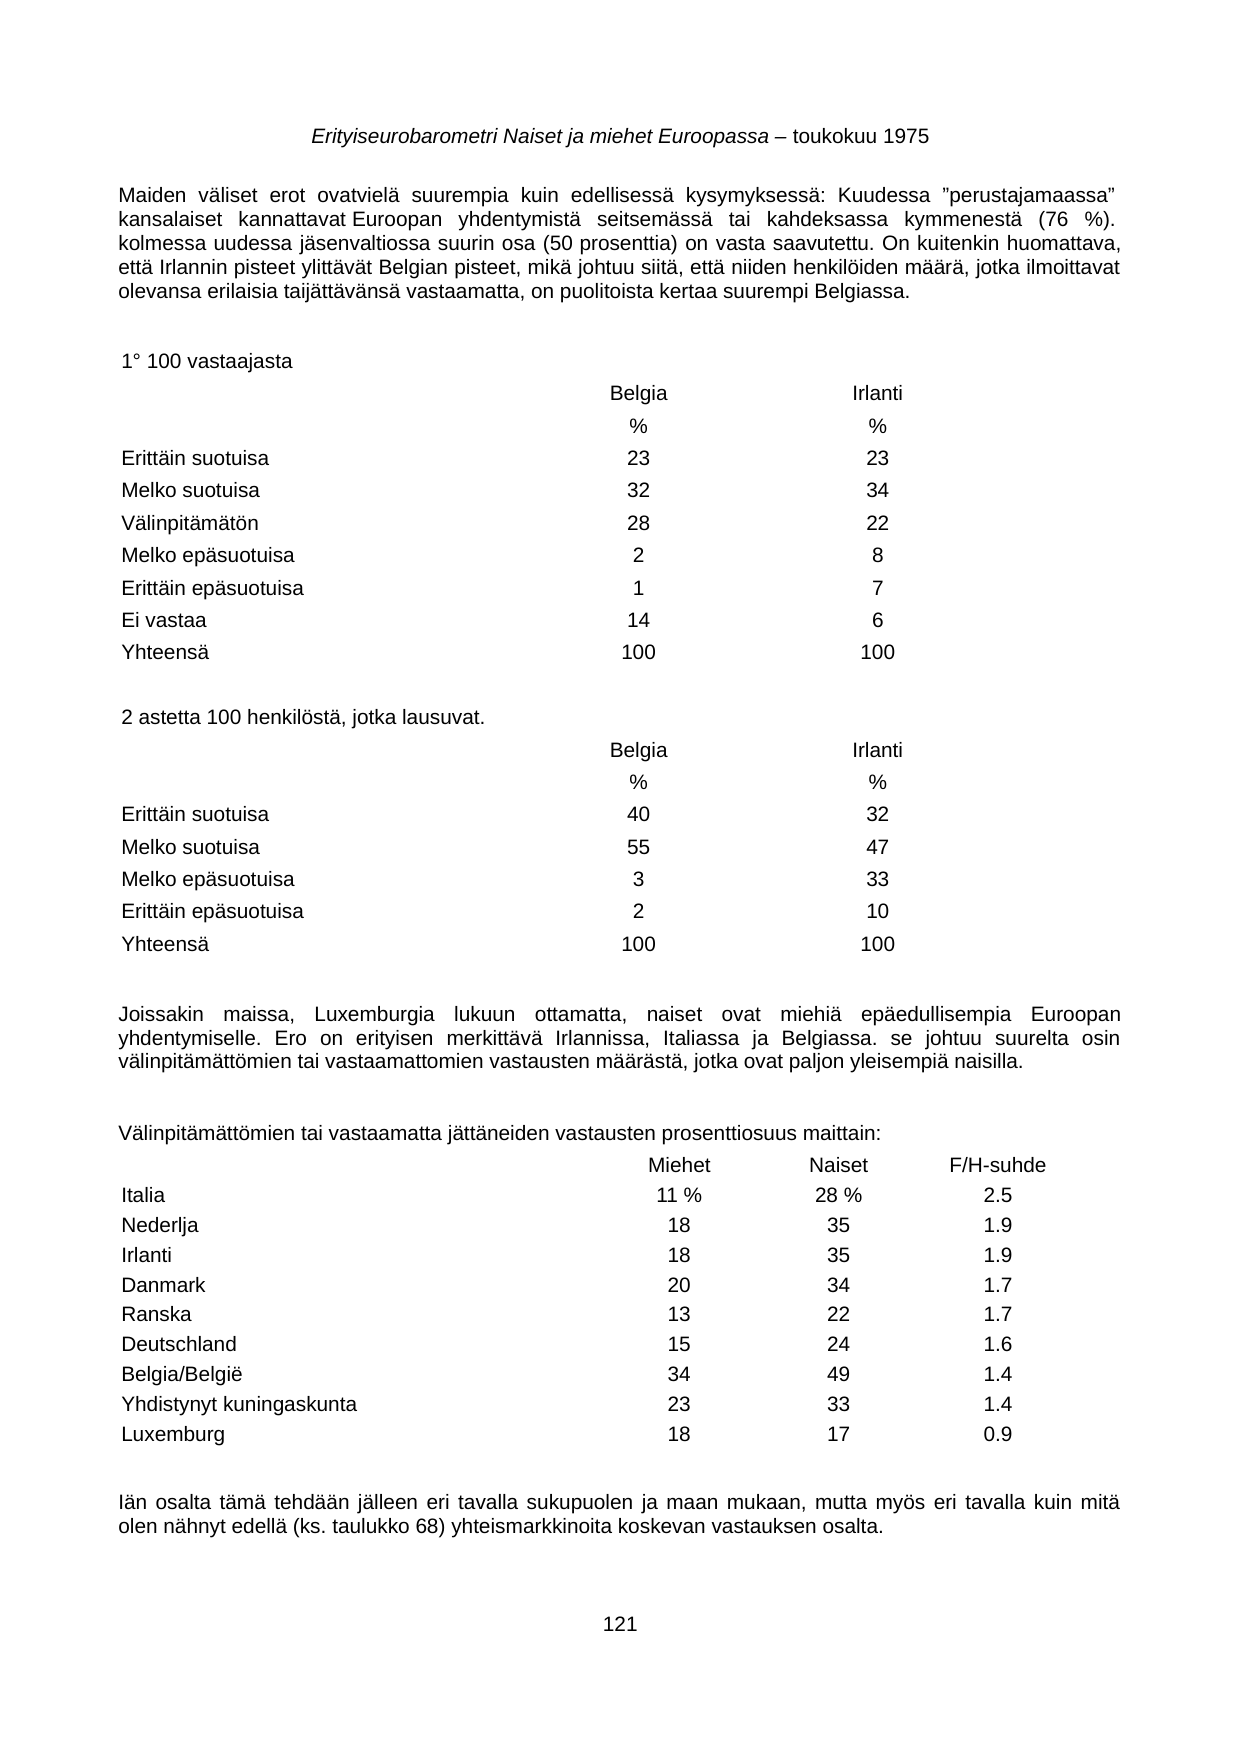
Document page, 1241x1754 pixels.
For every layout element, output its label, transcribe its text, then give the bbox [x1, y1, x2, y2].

table_cell 32 [532, 474, 745, 506]
table_cell Deutschland [118, 1329, 596, 1359]
table_cell 33 [745, 863, 1010, 895]
table_cell Yhdistynyt kuningaskunta [118, 1389, 596, 1418]
table_cell Ranska [118, 1299, 596, 1329]
table_header F/H-suhde [915, 1150, 1081, 1180]
table_cell 1,4 [915, 1389, 1081, 1418]
table_cell [118, 669, 532, 701]
table_cell [745, 701, 1010, 733]
table_cell 3 [532, 863, 745, 895]
table_cell 24 [762, 1329, 915, 1359]
table_cell 28 [532, 506, 745, 539]
table_cell 35 [762, 1210, 915, 1240]
text Joissakin maissa, Luxemburgia lukuun ottamatta, naiset ovat miehiä epäedullisempia Euroopan yhdentymiselle. Ero on erityisen merkittävä Irlannissa, Italiassa ja Belgiassa. se johtuu suurelta osin välinpitämättömien tai vastaamattomien vastausten määrästä, jotka ovat paljon yleisempiä naisilla. [118, 1001, 1122, 1073]
table_cell 23 [532, 442, 745, 474]
table_cell 18 [596, 1210, 762, 1240]
table_cell 49 [762, 1359, 915, 1389]
table_cell Belgia/België [118, 1359, 596, 1389]
table_cell [118, 409, 532, 442]
table_cell 23 [596, 1389, 762, 1418]
table_cell [118, 377, 532, 409]
table_cell 2,5 [915, 1180, 1081, 1210]
table_cell 34 [596, 1359, 762, 1389]
table_cell % [745, 409, 1010, 442]
text Iän osalta tämä tehdään jälleen eri tavalla sukupuolen ja maan mukaan, mutta myös eri tavalla kuin mitä olen nähnyt edellä (ks. taulukko 68) yhteismarkkinoita koskevan vastauksen osalta. [118, 1490, 1122, 1538]
table_header 1° 100 vastaajasta [118, 345, 1010, 377]
table_cell 23 [745, 442, 1010, 474]
table_cell 1,7 [915, 1299, 1081, 1329]
table_cell 20 [596, 1270, 762, 1299]
table_cell Melko epäsuotuisa [118, 539, 532, 571]
table_cell 1 [532, 571, 745, 604]
table_cell 18 [596, 1419, 762, 1448]
table_cell Nederlja [118, 1210, 596, 1240]
table_cell Ei vastaa [118, 604, 532, 636]
table_cell 100 [532, 636, 745, 668]
table_cell 0,9 [915, 1419, 1081, 1448]
table_cell 7 [745, 571, 1010, 604]
table_cell 6 [745, 604, 1010, 636]
table_cell 15 [596, 1329, 762, 1359]
table_cell 47 [745, 830, 1010, 863]
table_cell 28 % [762, 1180, 915, 1210]
table_cell [118, 766, 532, 798]
table_cell 2 astetta 100 henkilöstä, jotka lausuvat. [118, 701, 532, 733]
table_cell 2 [532, 539, 745, 571]
text Välinpitämättömien tai vastaamatta jättäneiden vastausten prosenttiosuus maittain: [118, 1121, 1122, 1144]
table_cell 14 [532, 604, 745, 636]
table_cell 100 [745, 928, 1010, 960]
table_cell 34 [745, 474, 1010, 506]
table_cell 100 [745, 636, 1010, 668]
table_cell 1,9 [915, 1210, 1081, 1240]
table_cell [745, 669, 1010, 701]
table_cell % [745, 766, 1010, 798]
table_cell Erittäin suotuisa [118, 442, 532, 474]
table_cell 8 [745, 539, 1010, 571]
table_cell 1,9 [915, 1240, 1081, 1269]
table_cell 35 [762, 1240, 915, 1269]
table_cell Melko suotuisa [118, 830, 532, 863]
table_cell 1,4 [915, 1359, 1081, 1389]
table_cell 10 [745, 895, 1010, 928]
table_cell 1,7 [915, 1270, 1081, 1299]
table_cell Melko epäsuotuisa [118, 863, 532, 895]
table_cell 17 [762, 1419, 915, 1448]
table_cell % [532, 409, 745, 442]
table_cell [532, 701, 745, 733]
table_cell Irlanti [118, 1240, 596, 1269]
table_cell Irlanti [745, 377, 1010, 409]
table_cell 34 [762, 1270, 915, 1299]
table_header [118, 1150, 596, 1180]
table_cell Belgia [532, 377, 745, 409]
table_cell Yhteensä [118, 636, 532, 668]
table_cell 22 [762, 1299, 915, 1329]
table_cell % [532, 766, 745, 798]
table_cell Italia [118, 1180, 596, 1210]
table_cell 32 [745, 798, 1010, 830]
table_cell Erittäin epäsuotuisa [118, 571, 532, 604]
table_cell 2 [532, 895, 745, 928]
table_cell Luxemburg [118, 1419, 596, 1448]
table_cell Yhteensä [118, 928, 532, 960]
table_cell 18 [596, 1240, 762, 1269]
table_cell 11 % [596, 1180, 762, 1210]
table_cell Irlanti [745, 733, 1010, 766]
table_cell 40 [532, 798, 745, 830]
table_cell 1,6 [915, 1329, 1081, 1359]
table_cell 22 [745, 506, 1010, 539]
table_header Miehet [596, 1150, 762, 1180]
table_cell Melko suotuisa [118, 474, 532, 506]
table_cell [532, 669, 745, 701]
table_cell 100 [532, 928, 745, 960]
table_cell Danmark [118, 1270, 596, 1299]
table_header Naiset [762, 1150, 915, 1180]
table_cell Erittäin epäsuotuisa [118, 895, 532, 928]
table_cell Välinpitämätön [118, 506, 532, 539]
table_cell Belgia [532, 733, 745, 766]
table_cell 13 [596, 1299, 762, 1329]
table_cell 55 [532, 830, 745, 863]
table_cell [118, 733, 532, 766]
table_cell Erittäin suotuisa [118, 798, 532, 830]
table_cell 33 [762, 1389, 915, 1418]
text Maiden väliset erot ovatvielä suurempia kuin edellisessä kysymyksessä: Kuudessa ”perustajamaassa” kansalaiset kannattavat Euroopan yhdentymistä seitsemässä tai kahdeksassa kymmenestä (76 %). kolmessa uudessa jäsenvaltiossa suurin osa (50 prosenttia) on vasta saavutettu. On kuitenkin huomattava, että Irlannin pisteet ylittävät Belgian pisteet, mikä johtuu siitä, että niiden henkilöiden määrä, jotka ilmoittavat olevansa erilaisia taijättävänsä vastaamatta, on puolitoista kertaa suurempi Belgiassa. [118, 183, 1122, 303]
